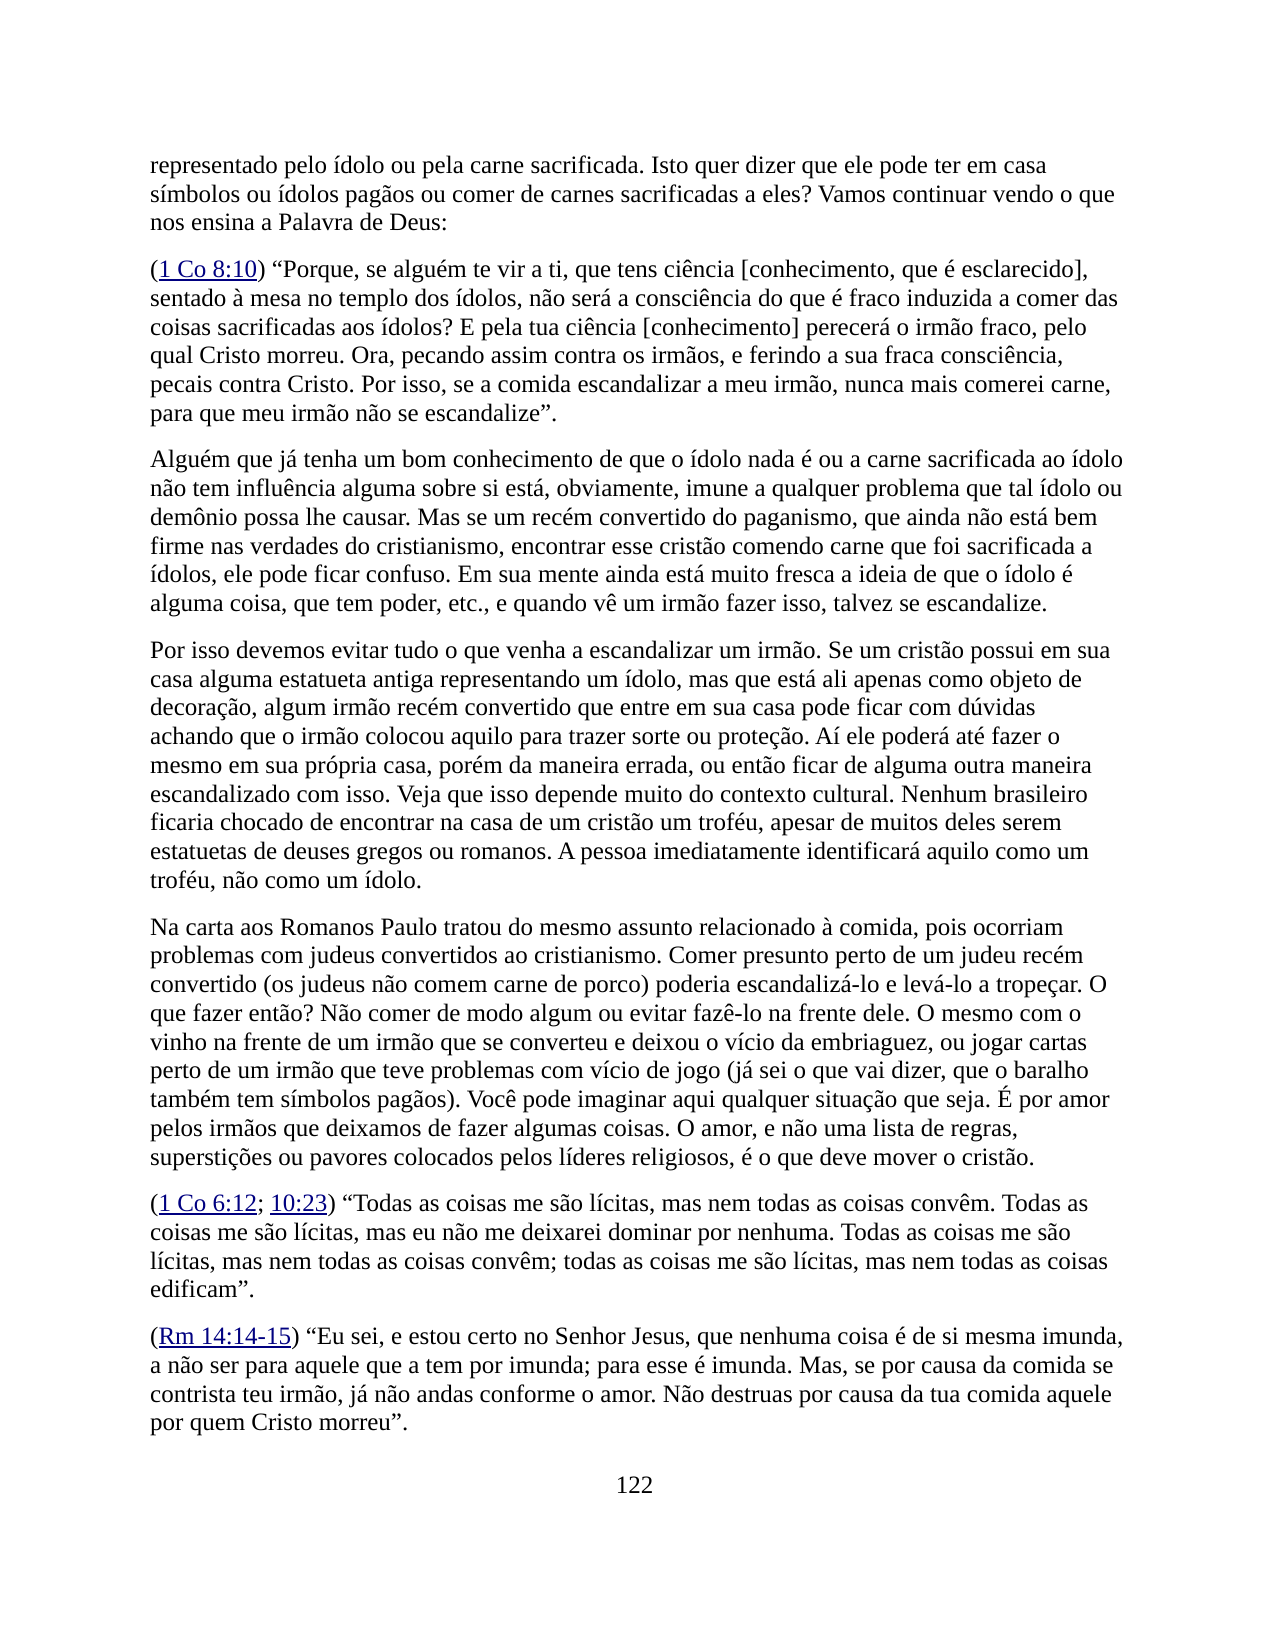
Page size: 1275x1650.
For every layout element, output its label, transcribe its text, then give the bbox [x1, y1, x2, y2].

text Na carta aos Romanos Paulo tratou do mesmo assunto relacionado à comida, pois ocorriam problemas com judeus convertidos ao cristianismo. Comer presunto perto de um judeu recém convertido (os judeus não comem carne de porco) poderia escandalizá-lo e levá-lo a tropeçar. O que fazer então? Não comer de modo algum ou evitar fazê-lo na frente dele. O mesmo com o vinho na frente de um irmão que se converteu e deixou o vício da embriaguez, ou jogar cartas perto de um irmão que teve problemas com vício de jogo (já sei o que vai dizer, que o baralho também tem símbolos pagãos). Você pode imaginar aqui qualquer situação que seja. É por amor pelos irmãos que deixamos de fazer algumas coisas. O amor, e não uma lista de regras, superstições ou pavores colocados pelos líderes religiosos, é o que deve mover o cristão. [150, 912, 1125, 1170]
text representado pelo ídolo ou pela carne sacrificada. Isto quer dizer que ele pode ter em casa símbolos ou ídolos pagãos ou comer de carnes sacrificadas a eles? Vamos continuar vendo o que nos ensina a Palavra de Deus: [150, 150, 1125, 236]
text (1 Co 8:10) “Porque, se alguém te vir a ti, que tens ciência [conhecimento, que é esclarecido], sentado à mesa no templo dos ídolos, não será a consciência do que é fraco induzida a comer das coisas sacrificadas aos ídolos? E pela tua ciência [conhecimento] perecerá o irmão fraco, pelo qual Cristo morreu. Ora, pecando assim contra os irmãos, e ferindo a sua fraca consciência, pecais contra Cristo. Por isso, se a comida escandalizar a meu irmão, nunca mais comerei carne, para que meu irmão não se escandalize”. [150, 254, 1125, 427]
text Por isso devemos evitar tudo o que venha a escandalizar um irmão. Se um cristão possui em sua casa alguma estatueta antiga representando um ídolo, mas que está ali apenas como objeto de decoração, algum irmão recém convertido que entre em sua casa pode ficar com dúvidas achando que o irmão colocou aquilo para trazer sorte ou proteção. Aí ele poderá até fazer o mesmo em sua própria casa, porém da maneira errada, ou então ficar de alguma outra maneira escandalizado com isso. Veja que isso depende muito do contexto cultural. Nenhum brasileiro ficaria chocado de encontrar na casa de um cristão um troféu, apesar de muitos deles serem estatuetas de deuses gregos ou romanos. A pessoa imediatamente identificará aquilo como um troféu, não como um ídolo. [150, 635, 1125, 894]
text (Rm 14:14-15) “Eu sei, e estou certo no Senhor Jesus, que nenhuma coisa é de si mesma imunda, a não ser para aquele que a tem por imunda; para esse é imunda. Mas, se por causa da comida se contrista teu irmão, já não andas conforme o amor. Não destruas por causa da tua comida aquele por quem Cristo morreu”. [150, 1321, 1125, 1436]
text (1 Co 6:12; 10:23) “Todas as coisas me são lícitas, mas nem todas as coisas convêm. Todas as coisas me são lícitas, mas eu não me deixarei dominar por nenhuma. Todas as coisas me são lícitas, mas nem todas as coisas convêm; todas as coisas me são lícitas, mas nem todas as coisas edificam”. [150, 1188, 1125, 1303]
text Alguém que já tenha um bom conhecimento de que o ídolo nada é ou a carne sacrificada ao ídolo não tem influência alguma sobre si está, obviamente, imune a qualquer problema que tal ídolo ou demônio possa lhe causar. Mas se um recém convertido do paganismo, que ainda não está bem firme nas verdades do cristianismo, encontrar esse cristão comendo carne que foi sacrificada a ídolos, ele pode ficar confuso. Em sua mente ainda está muito fresca a ideia de que o ídolo é alguma coisa, que tem poder, etc., e quando vê um irmão fazer isso, talvez se escandalize. [150, 444, 1125, 617]
